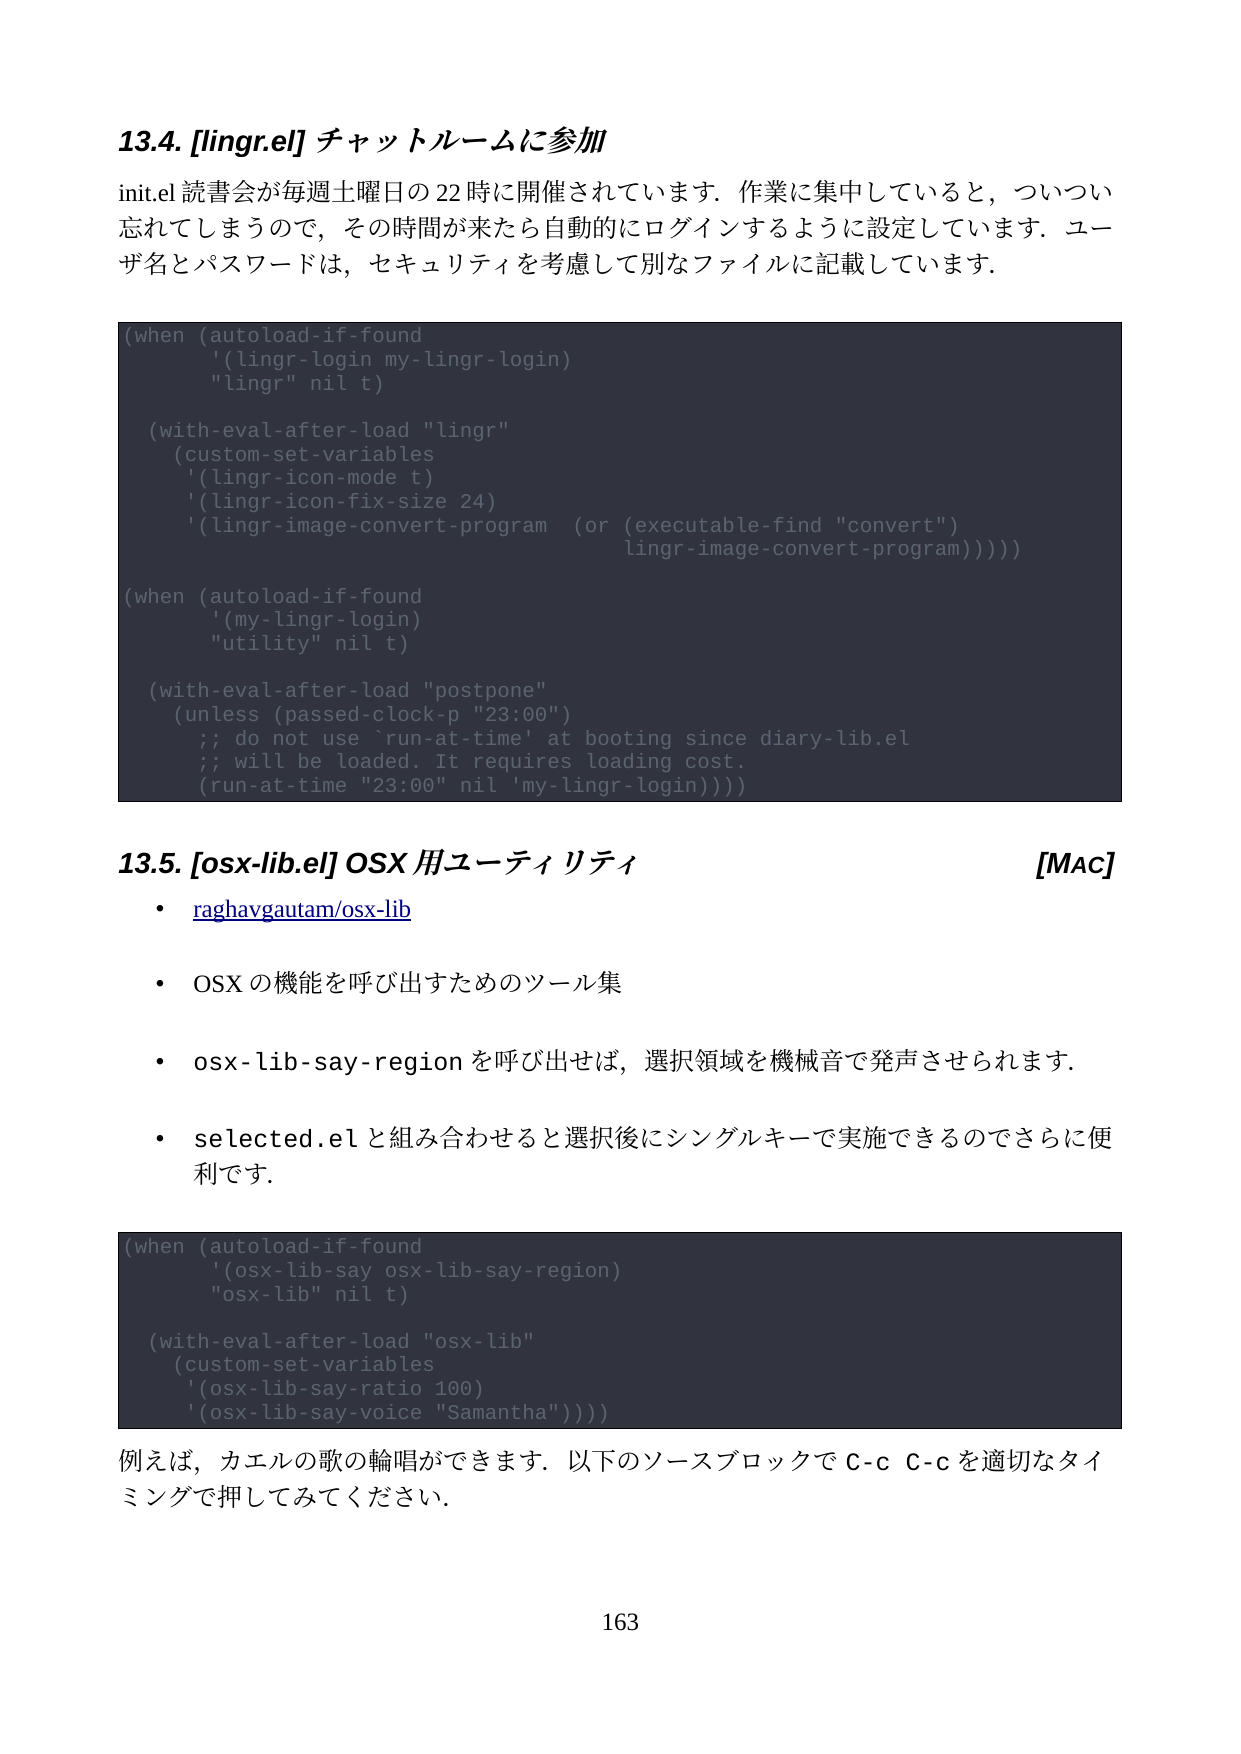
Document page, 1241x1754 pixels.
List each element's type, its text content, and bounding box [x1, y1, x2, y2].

text (when (autoload-if-found [119, 323, 1121, 345]
text (run-at-time "23:00" nil 'my-lingr-login)))) [119, 771, 1121, 801]
list selected.el と組み合わせると選択後にシングルキーで実施できるのでさらに便利です． [156, 1119, 1122, 1220]
list raghavgautam/osx-lib [156, 894, 1122, 952]
text "lingr" nil t) [119, 369, 1121, 392]
text (when (autoload-if-found [119, 582, 1121, 605]
text '(osx-lib-say-ratio 100) [119, 1374, 1121, 1398]
text '(lingr-icon-fix-size 24) [119, 487, 1121, 511]
subtitle [lingr.el] チャットルームに参加 [118, 118, 1122, 160]
text '(lingr-image-convert-program (or (executable-find "convert") [119, 511, 1121, 534]
list OSXの機能を呼び出すためのツール集 [156, 964, 1122, 1029]
text (with-eval-after-load "lingr" [119, 416, 1121, 440]
text 例えば，カエルの歌の輪唱ができます．以下のソースブロックで C-c C-c を適切なタイミングで押してみてください． [118, 1442, 1122, 1543]
text (custom-set-variables [119, 440, 1121, 463]
text (when (autoload-if-found [119, 1233, 1121, 1256]
list osx-lib-say-region を呼び出せば，選択領域を機械音で発声させられます． [156, 1041, 1122, 1106]
text (with-eval-after-load "postpone" [119, 676, 1121, 700]
text "utility" nil t) [119, 629, 1121, 653]
text '(osx-lib-say-voice "Samantha")))) [119, 1398, 1121, 1428]
text ;; will be loaded. It requires loading cost. [119, 747, 1121, 771]
text "osx-lib" nil t) [119, 1279, 1121, 1303]
text lingr-image-convert-program))))) [119, 534, 1121, 558]
text init.el読書会が毎週土曜日の22時に開催されています．作業に集中していると，ついつい忘れてしまうので，その時間が来たら自動的にログインするように設定しています．ユーザ名とパスワードは，セキュリティを考慮して別なファイルに記載しています． [118, 172, 1122, 309]
text '(lingr-icon-mode t) [119, 463, 1121, 487]
subtitle [osx-lib.el] OSX用ユーティリティ [Mac] [118, 840, 1122, 882]
text (unless (passed-clock-p "23:00") [119, 700, 1121, 723]
text (custom-set-variables [119, 1351, 1121, 1374]
text '(osx-lib-say osx-lib-say-region) [119, 1256, 1121, 1279]
text ;; do not use `run-at-time' at booting since diary-lib.el [119, 723, 1121, 747]
text (with-eval-after-load "osx-lib" [119, 1327, 1121, 1351]
text '(my-lingr-login) [119, 605, 1121, 629]
text '(lingr-login my-lingr-login) [119, 345, 1121, 369]
